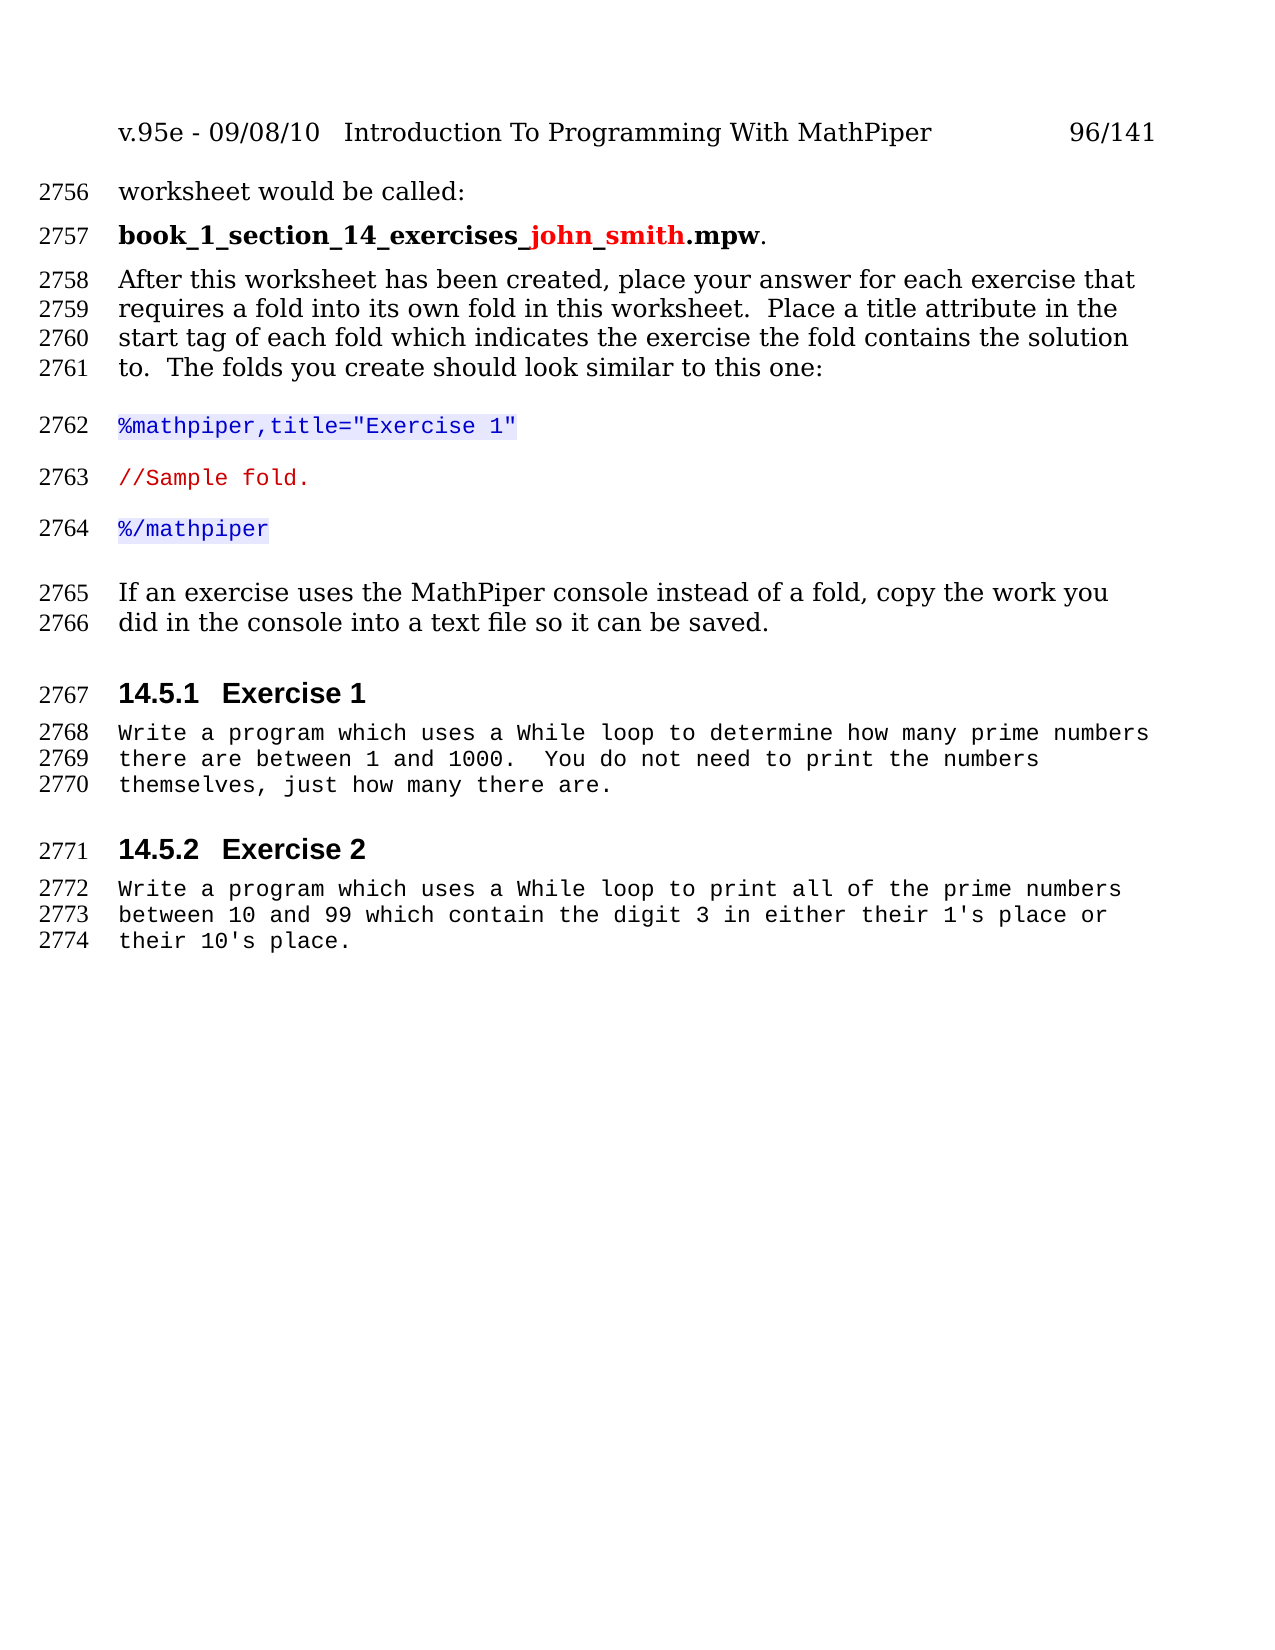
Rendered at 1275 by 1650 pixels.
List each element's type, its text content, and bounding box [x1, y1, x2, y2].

subtitle Exercise 2 [118, 832, 1157, 866]
text Write a program which uses a While loop to determine how many prime numbers there are between 1 and 1000. You do not need to print the numbers themselves, just how many there are. [118, 721, 1157, 799]
text After this worksheet has been created, place your answer for each exercise that requires a fold into its own fold in this worksheet. Place a title attribute in the start tag of each fold which indicates the exercise the fold contains the solution to. The folds you create should look similar to this one: [118, 265, 1157, 382]
subtitle Exercise 1 [118, 676, 1157, 709]
text Write a program which uses a While loop to print all of the prime numbers between 10 and 99 which contain the digit 3 in either their 1's place or their 10's place. [118, 878, 1157, 956]
text If an exercise uses the MathPiper console instead of a fold, copy the work you did in the console into a text file so it can be saved. [118, 578, 1157, 637]
text //Sample fold. [118, 466, 1157, 492]
text worksheet would be called: [118, 177, 1157, 206]
text %/mathpiper [118, 518, 1157, 544]
text book_1_section_14_exercises_john_smith.mpw. [118, 221, 1157, 250]
text %mathpiper,title="Exercise 1" [118, 414, 1157, 440]
